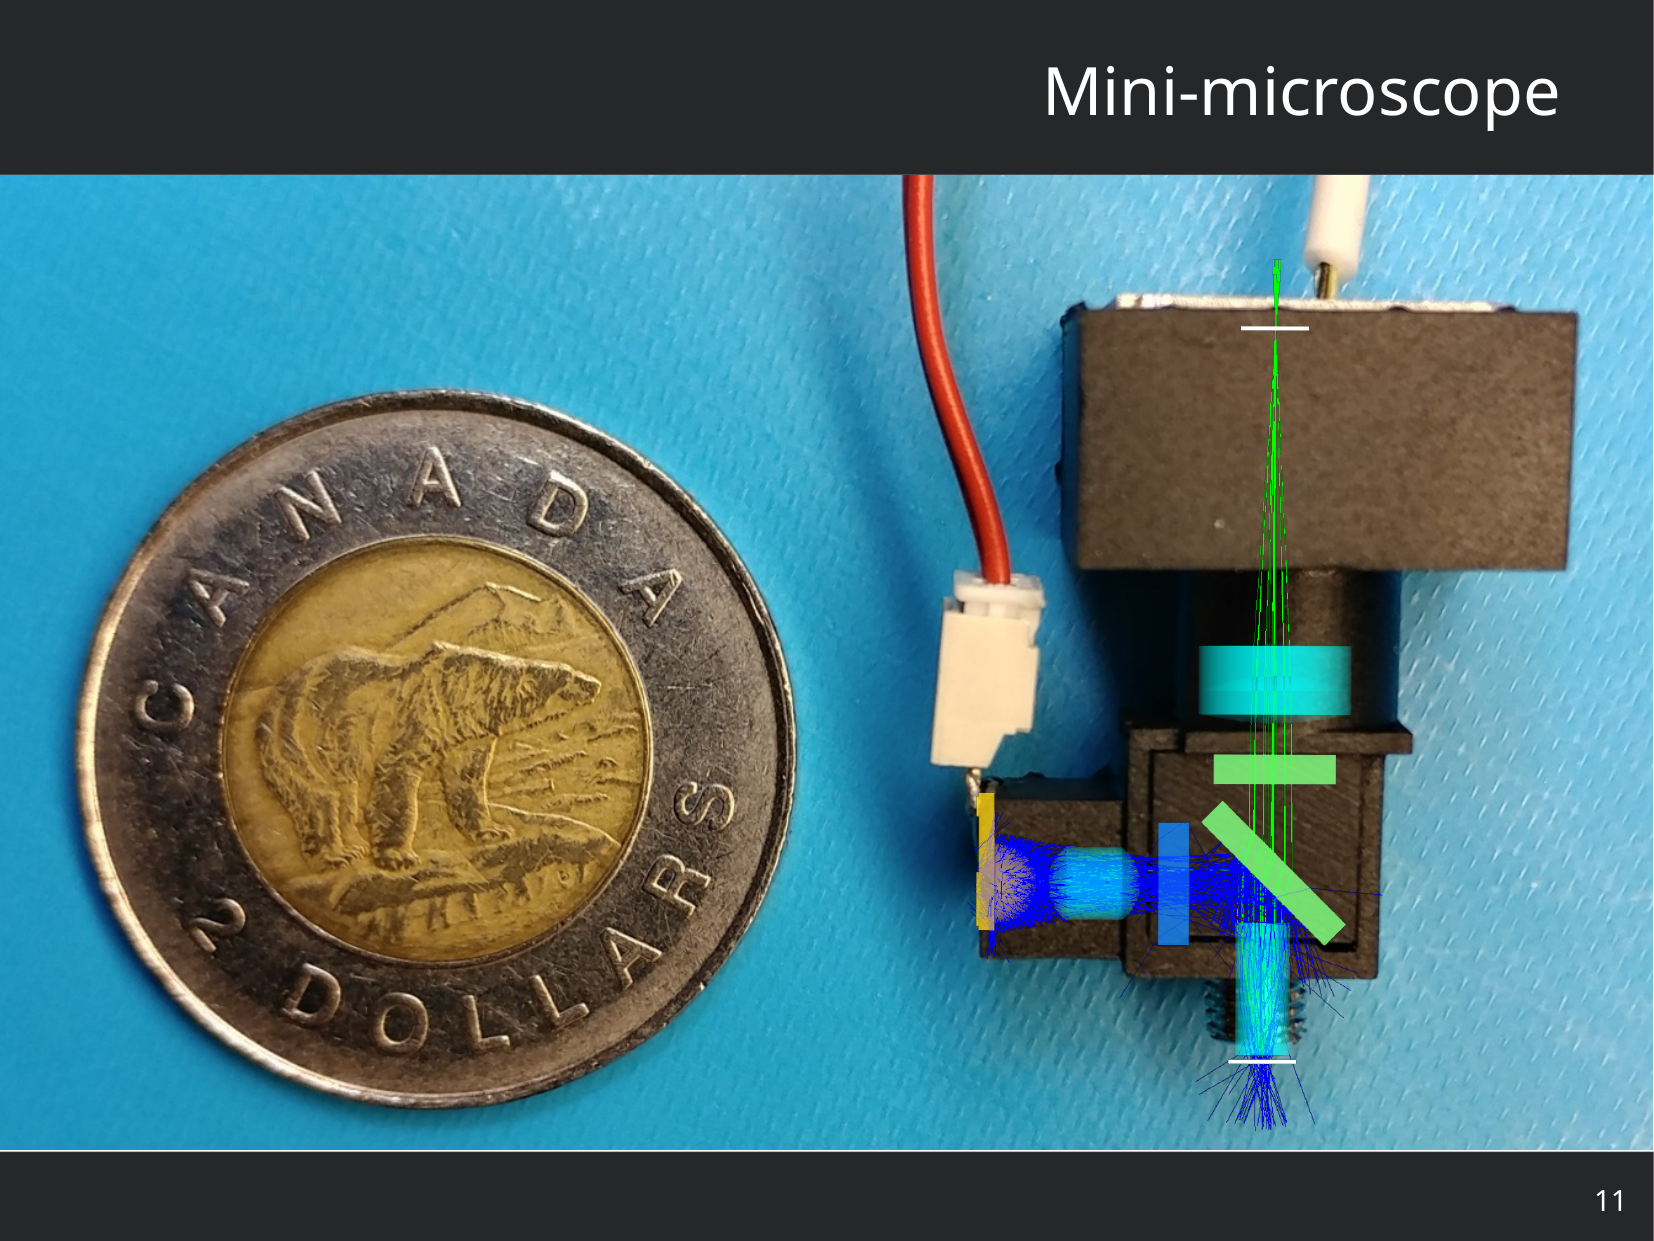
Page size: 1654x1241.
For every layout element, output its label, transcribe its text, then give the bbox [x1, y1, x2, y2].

text_box Mini-microscope [88, 36, 1577, 134]
picture [0, 0, 1654, 1241]
